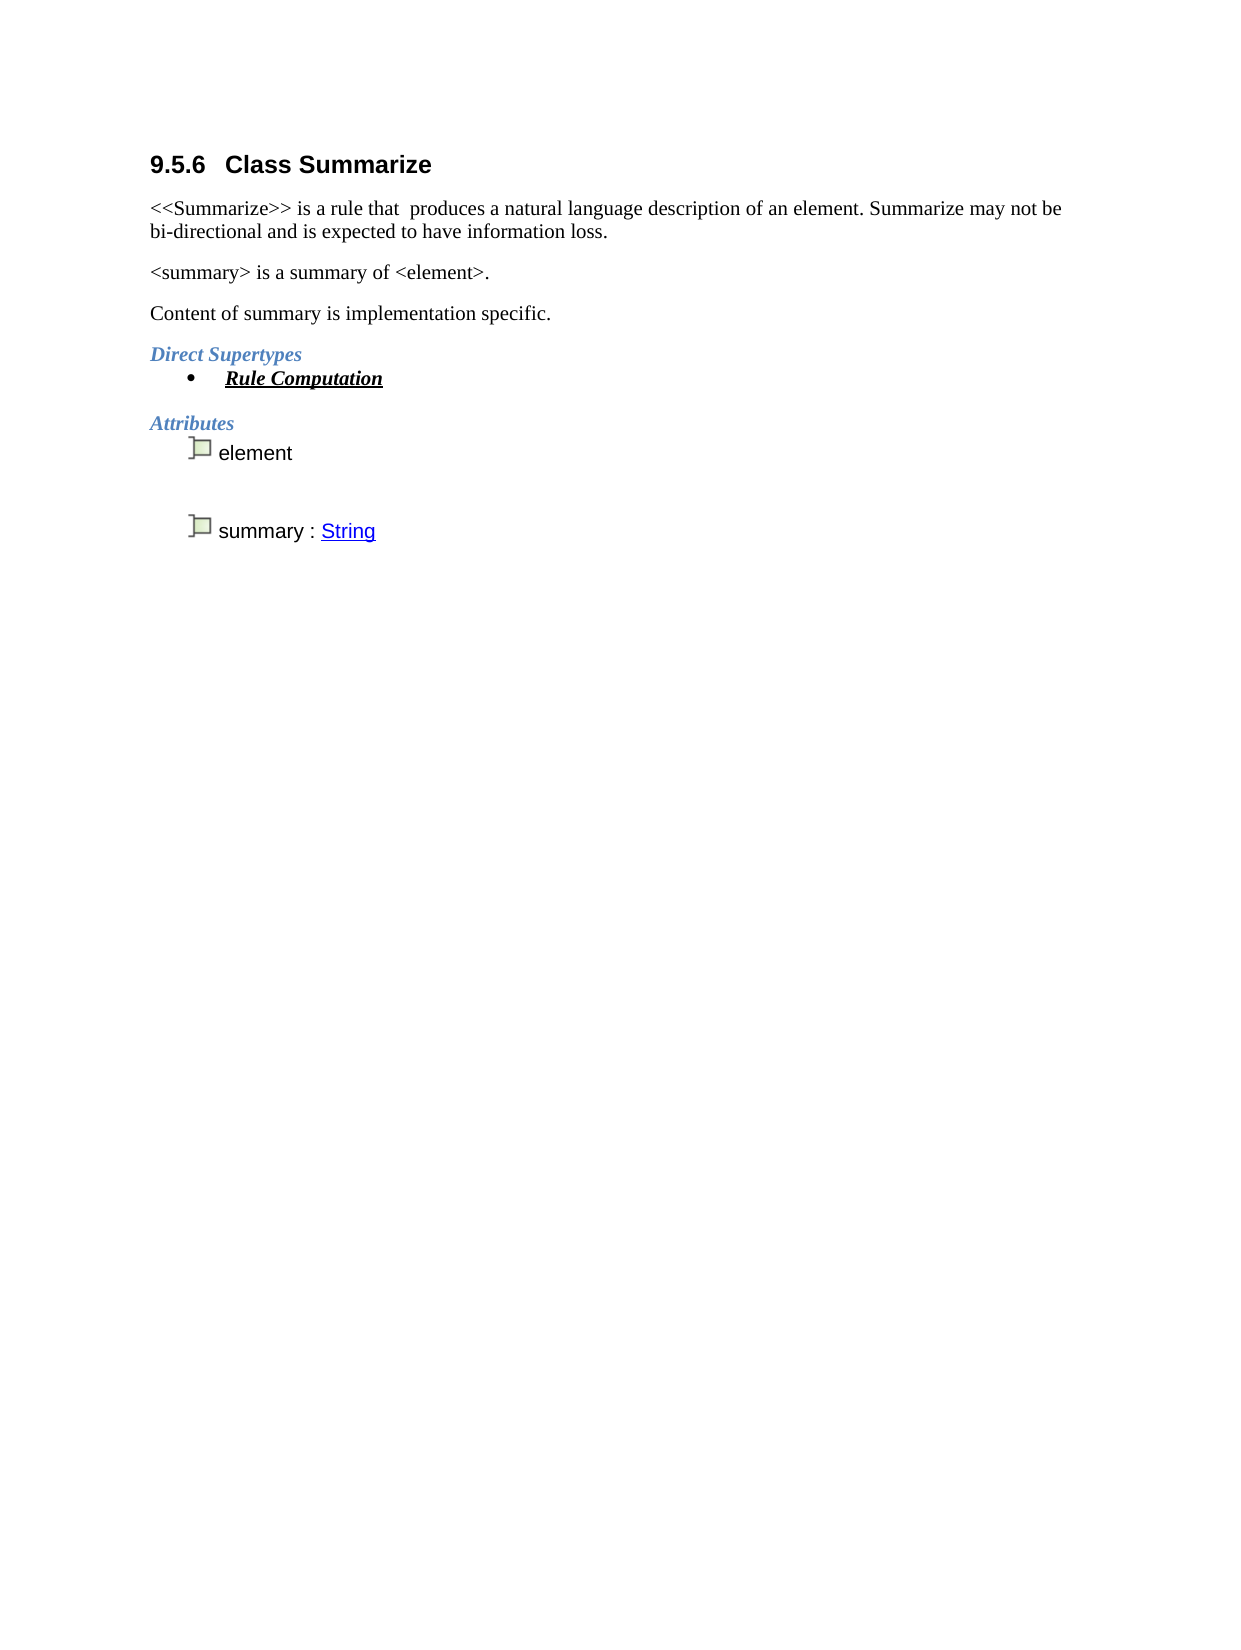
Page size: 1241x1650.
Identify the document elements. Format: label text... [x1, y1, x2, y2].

text Content of summary is implementation specific. [150, 301, 1090, 325]
subtitle Class Summarize [150, 150, 1090, 179]
text <summary> is a summary of <element>. [150, 260, 1090, 284]
text Attributes [150, 411, 1090, 435]
text <<Summarize>> is a rule that produces a natural language description of an element. Summarize may not be bi-directional and is expected to have information loss. [150, 195, 1090, 243]
text Direct Supertypes [150, 342, 1090, 366]
picture [187, 435, 213, 461]
list Rule Computation [187, 366, 1090, 390]
text summary : String [187, 514, 1090, 543]
picture [187, 513, 213, 539]
text element [187, 435, 1090, 465]
